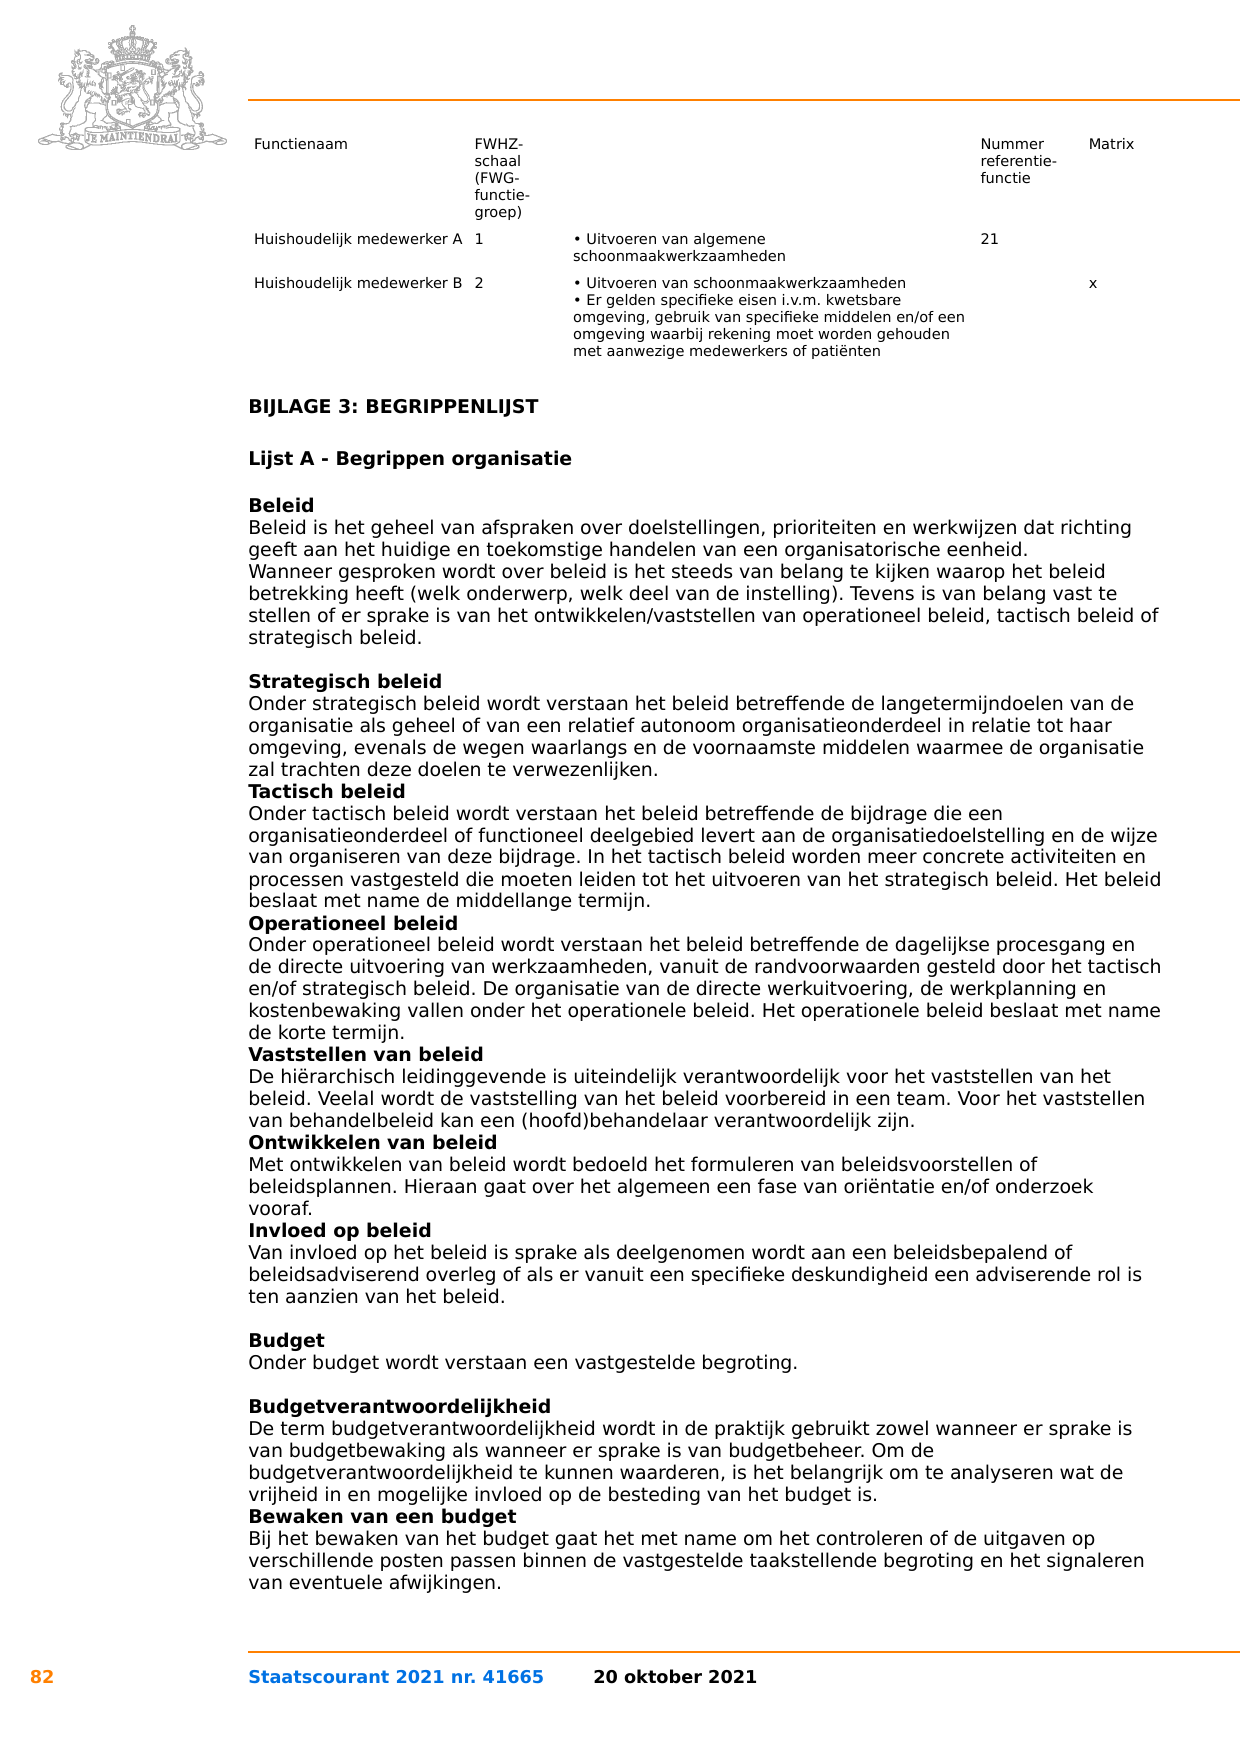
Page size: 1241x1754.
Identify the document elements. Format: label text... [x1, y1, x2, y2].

table_header FWHZ-schaal (FWG-functie-groep) [469, 131, 566, 225]
text Onder tactisch beleid wordt verstaan het beleid betreffende de bijdrage die een organisatieonderdeel of functioneel deelgebied levert aan de organisatiedoelstelling en de wijze van organiseren van deze bijdrage. In het tactisch beleid worden meer concrete activiteiten en processen vastgesteld die moeten leiden tot het uitvoeren van het strategisch beleid. Het beleid beslaat met name de middellange termijn. [248, 802, 1163, 912]
table_cell x [1083, 271, 1163, 365]
text Van invloed op het beleid is sprake als deelgenomen wordt aan een beleidsbepalend of beleidsadviserend overleg of als er vanuit een specifieke deskundigheid een adviserende rol is ten aanzien van het beleid. [248, 1242, 1163, 1308]
text De term budgetverantwoordelijkheid wordt in de praktijk gebruikt zowel wanneer er sprake is van budgetbewaking als wanneer er sprake is van budgetbeheer. Om de budgetverantwoordelijkheid te kunnen waarderen, is het belangrijk om te analyseren wat de vrijheid in en mogelijke invloed op de besteding van het budget is. [248, 1418, 1163, 1506]
text Operationeel beleid [248, 912, 1163, 934]
picture [38, 25, 227, 150]
table_header Functienaam [249, 131, 468, 225]
text Invloed op beleid [248, 1220, 1163, 1242]
text Strategisch beleid [248, 671, 1163, 693]
table_cell [975, 271, 1082, 365]
table_cell [1083, 226, 1163, 269]
text Tactisch beleid [248, 781, 1163, 802]
text Bewaken van een budget [248, 1506, 1163, 1528]
table_header Nummer referentie-functie [975, 131, 1082, 225]
table_cell • Uitvoeren van schoonmaakwerkzaamheden • Er gelden specifieke eisen i.v.m. kwetsbare omgeving, gebruik van specifieke middelen en/of een omgeving waarbij rekening moet worden gehouden met aanwezige medewerkers of patiënten [567, 271, 974, 365]
table_cell 21 [975, 226, 1082, 269]
text Met ontwikkelen van beleid wordt bedoeld het formuleren van beleidsvoorstellen of beleidsplannen. Hieraan gaat over het algemeen een fase van oriëntatie en/of onderzoek vooraf. [248, 1154, 1163, 1220]
text Onder operationeel beleid wordt verstaan het beleid betreffende de dagelijkse procesgang en de directe uitvoering van werkzaamheden, vanuit de randvoorwaarden gesteld door het tactisch en/of strategisch beleid. De organisatie van de directe werkuitvoering, de werkplanning en kostenbewaking vallen onder het operationele beleid. Het operationele beleid beslaat met name de korte termijn. [248, 934, 1163, 1044]
text Onder strategisch beleid wordt verstaan het beleid betreffende de langetermijndoelen van de organisatie als geheel of van een relatief autonoom organisatieonderdeel in relatie tot haar omgeving, evenals de wegen waarlangs en de voornaamste middelen waarmee de organisatie zal trachten deze doelen te verwezenlijken. [248, 693, 1163, 781]
table_cell • Uitvoeren van algemene schoonmaakwerkzaamheden [567, 226, 974, 269]
text Bij het bewaken van het budget gaat het met name om het controleren of de uitgaven op verschillende posten passen binnen de vastgestelde taakstellende begroting en het signaleren van eventuele afwijkingen. [248, 1528, 1163, 1593]
table_cell 2 [469, 271, 566, 365]
text Wanneer gesproken wordt over beleid is het steeds van belang te kijken waarop het beleid betrekking heeft (welk onderwerp, welk deel van de instelling). Tevens is van belang vast te stellen of er sprake is van het ontwikkelen/vaststellen van operationeel beleid, tactisch beleid of strategisch beleid. [248, 561, 1163, 649]
text Budget [248, 1330, 1163, 1352]
subtitle BIJLAGE 3: BEGRIPPENLIJST [248, 396, 1163, 418]
text Budgetverantwoordelijkheid [248, 1396, 1163, 1418]
text Onder budget wordt verstaan een vastgestelde begroting. [248, 1352, 1163, 1374]
text Ontwikkelen van beleid [248, 1132, 1163, 1154]
text Beleid [248, 495, 1163, 517]
table_header Matrix [1083, 131, 1163, 225]
subtitle Lijst A - Begrippen organisatie [248, 448, 1163, 470]
table_cell 1 [469, 226, 566, 269]
text Beleid is het geheel van afspraken over doelstellingen, prioriteiten en werkwijzen dat richting geeft aan het huidige en toekomstige handelen van een organisatorische eenheid. [248, 517, 1163, 561]
text De hiërarchisch leidinggevende is uiteindelijk verantwoordelijk voor het vaststellen van het beleid. Veelal wordt de vaststelling van het beleid voorbereid in een team. Voor het vaststellen van behandelbeleid kan een (hoofd)behandelaar verantwoordelijk zijn. [248, 1066, 1163, 1132]
table_cell Huishoudelijk medewerker B [249, 271, 468, 365]
text Vaststellen van beleid [248, 1044, 1163, 1066]
table_cell Huishoudelijk medewerker A [249, 226, 468, 269]
table_header [567, 131, 974, 225]
